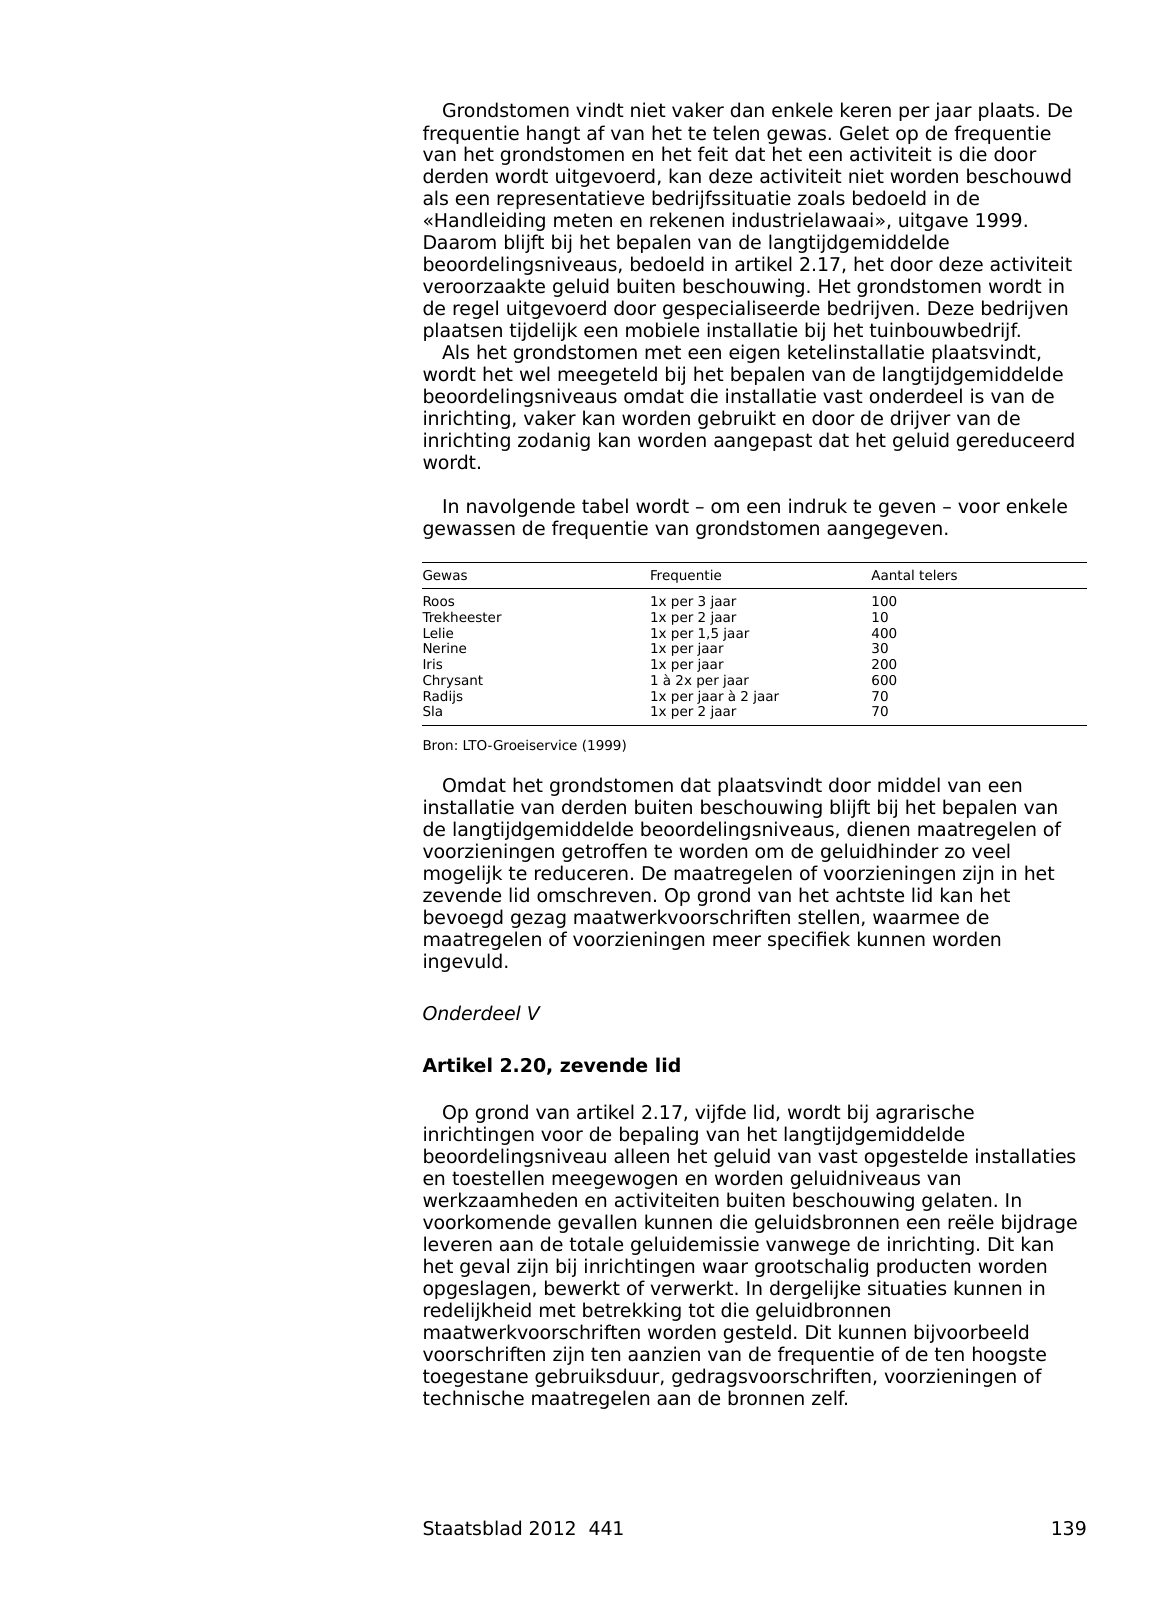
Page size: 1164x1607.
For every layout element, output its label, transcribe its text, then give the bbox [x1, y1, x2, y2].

table_cell 1x per 2 jaar [644, 704, 865, 724]
table_header Aantal telers [865, 563, 1087, 588]
table_cell 1 à 2x per jaar [644, 673, 865, 688]
table_header Frequentie [644, 563, 865, 588]
text In navolgende tabel wordt – om een indruk te geven – voor enkele gewassen de frequentie van grondstomen aangegeven. [422, 496, 1087, 540]
table_cell 100 [865, 589, 1087, 610]
table_cell 400 [865, 625, 1087, 641]
table_cell Roos [422, 589, 644, 610]
text Als het grondstomen met een eigen ketelinstallatie plaatsvindt, wordt het wel meegeteld bij het bepalen van de langtijdgemiddelde beoordelingsniveaus omdat die installatie vast onderdeel is van de inrichting, vaker kan worden gebruikt en door de drijver van de inrichting zodanig kan worden aangepast dat het geluid gereduceerd wordt. [422, 342, 1087, 474]
table_cell 70 [865, 688, 1087, 704]
table_cell 1x per jaar [644, 657, 865, 673]
table_cell Nerine [422, 641, 644, 657]
table_cell Lelie [422, 625, 644, 641]
table_cell 1x per 3 jaar [644, 589, 865, 610]
text Op grond van artikel 2.17, vijfde lid, wordt bij agrarische inrichtingen voor de bepaling van het langtijdgemiddelde beoordelingsniveau alleen het geluid van vast opgestelde installaties en toestellen meegewogen en worden geluidniveaus van werkzaamheden en activiteiten buiten beschouwing gelaten. In voorkomende gevallen kunnen die geluidsbronnen een reële bijdrage leveren aan de totale geluidemissie vanwege de inrichting. Dit kan het geval zijn bij inrichtingen waar grootschalig producten worden opgeslagen, bewerkt of verwerkt. In dergelijke situaties kunnen in redelijkheid met betrekking tot die geluidbronnen maatwerkvoorschriften worden gesteld. Dit kunnen bijvoorbeeld voorschriften zijn ten aanzien van de frequentie of de ten hoogste toegestane gebruiksduur, gedragsvoorschriften, voorzieningen of technische maatregelen aan de bronnen zelf. [422, 1102, 1087, 1410]
text Grondstomen vindt niet vaker dan enkele keren per jaar plaats. De frequentie hangt af van het te telen gewas. Gelet op de frequentie van het grondstomen en het feit dat het een activiteit is die door derden wordt uitgevoerd, kan deze activiteit niet worden beschouwd als een representatieve bedrijfssituatie zoals bedoeld in de «Handleiding meten en rekenen industrielawaai», uitgave 1999. Daarom blijft bij het bepalen van de langtijdgemiddelde beoordelingsniveaus, bedoeld in artikel 2.17, het door deze activiteit veroorzaakte geluid buiten beschouwing. Het grondstomen wordt in de regel uitgevoerd door gespecialiseerde bedrijven. Deze bedrijven plaatsen tijdelijk een mobiele installatie bij het tuinbouwbedrijf. [422, 100, 1087, 342]
table_cell 70 [865, 704, 1087, 724]
table_cell 200 [865, 657, 1087, 673]
table_cell Sla [422, 704, 644, 724]
table_header Gewas [422, 563, 644, 588]
table_cell Trekheester [422, 610, 644, 625]
table_cell 10 [865, 610, 1087, 625]
table_cell Radijs [422, 688, 644, 704]
table_cell 30 [865, 641, 1087, 657]
table_cell Iris [422, 657, 644, 673]
table_cell 1x per 2 jaar [644, 610, 865, 625]
table_cell 1x per 1,5 jaar [644, 625, 865, 641]
table_cell Chrysant [422, 673, 644, 688]
table_cell Bron: LTO-Groeiservice (1999) [422, 726, 1087, 753]
subtitle Artikel 2.20, zevende lid [422, 1055, 1087, 1077]
table_cell 1x per jaar [644, 641, 865, 657]
subtitle Onderdeel V [422, 1003, 1087, 1025]
text Omdat het grondstomen dat plaatsvindt door middel van een installatie van derden buiten beschouwing blijft bij het bepalen van de langtijdgemiddelde beoordelingsniveaus, dienen maatregelen of voorzieningen getroffen te worden om de geluidhinder zo veel mogelijk te reduceren. De maatregelen of voorzieningen zijn in het zevende lid omschreven. Op grond van het achtste lid kan het bevoegd gezag maatwerkvoorschriften stellen, waarmee de maatregelen of voorzieningen meer specifiek kunnen worden ingevuld. [422, 775, 1087, 973]
table_cell 600 [865, 673, 1087, 688]
table_cell 1x per jaar à 2 jaar [644, 688, 865, 704]
